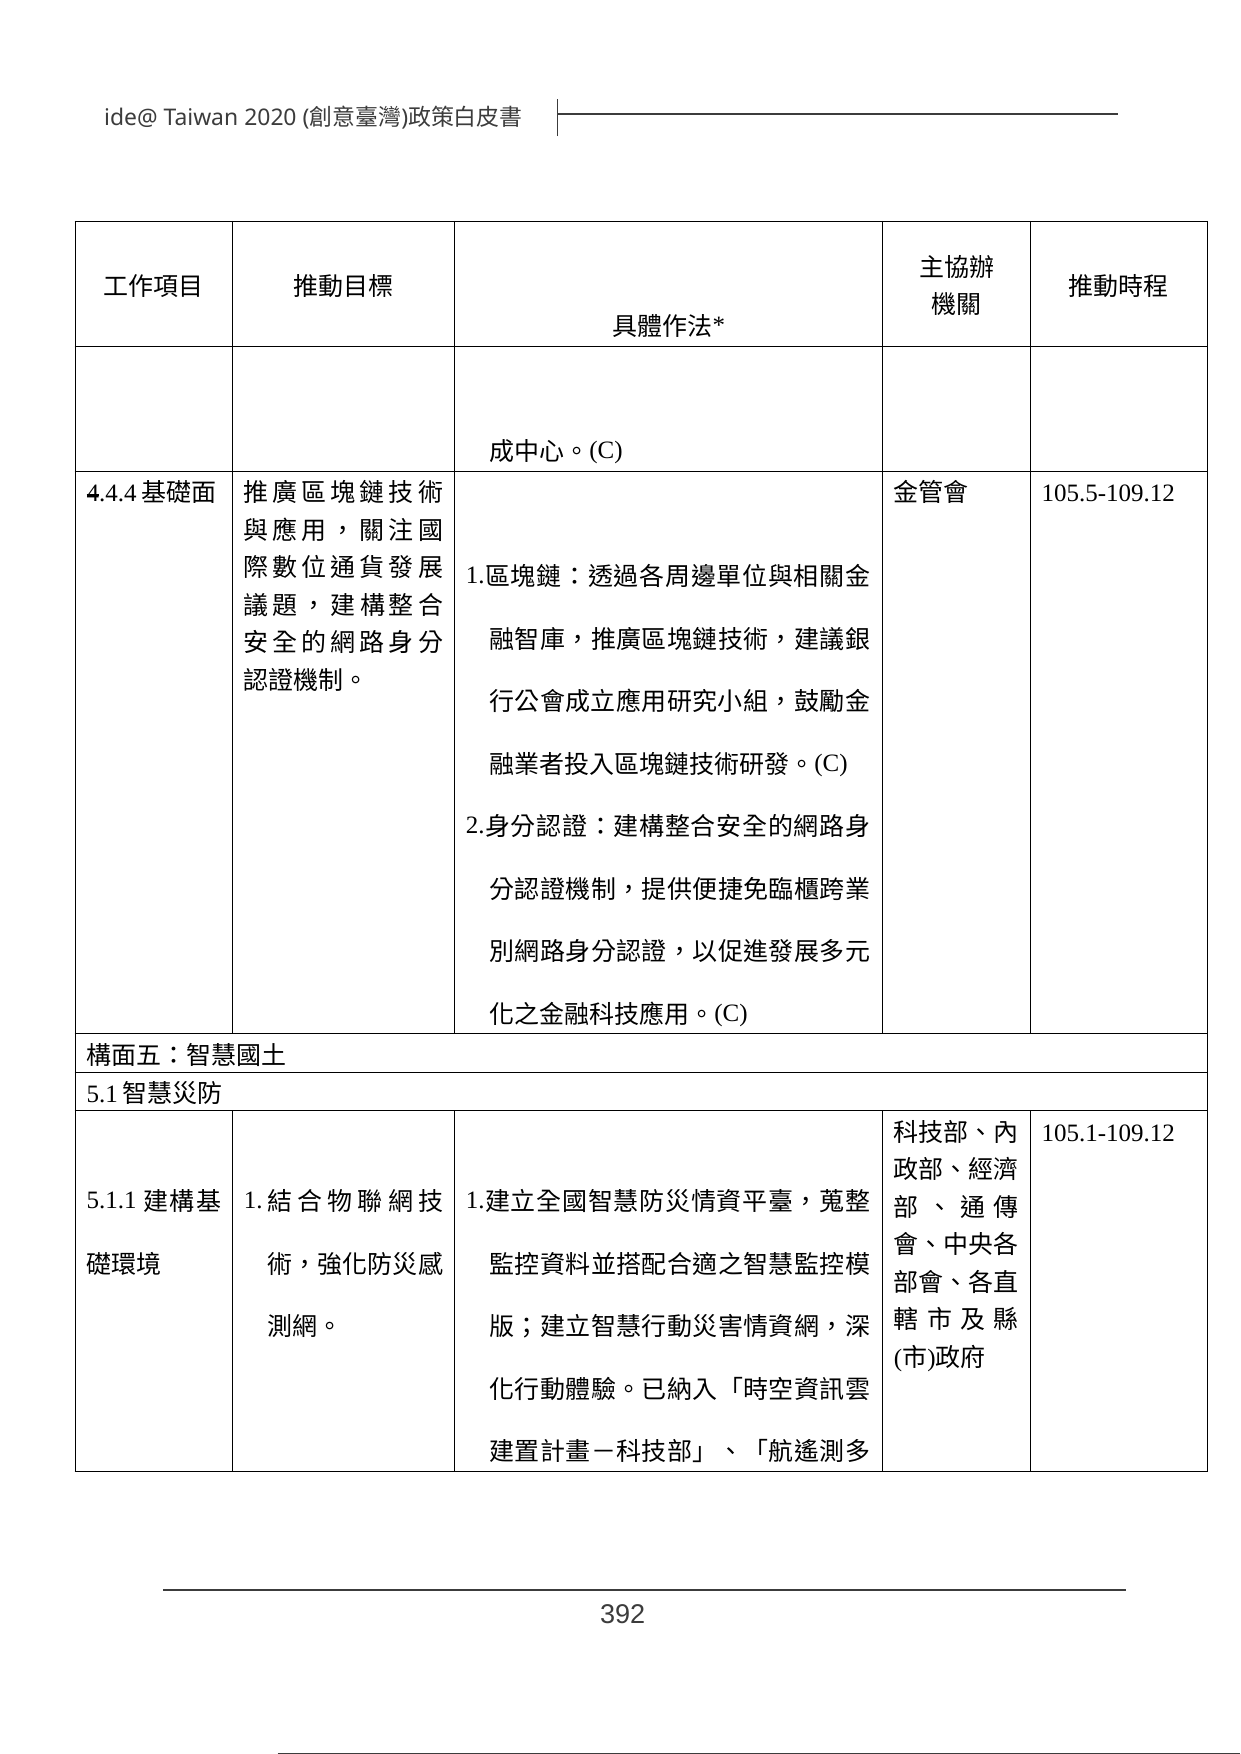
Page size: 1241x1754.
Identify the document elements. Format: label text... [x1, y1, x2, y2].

table_cell 構面五：智慧國土 [76, 1034, 1207, 1072]
table_cell 推廣區塊鏈技術與應用，關注國際數位通貨發展議題，建構整合安全的網路身分認證機制。 [233, 472, 454, 1033]
table_cell [76, 347, 232, 471]
table_cell 成中心。(C) [455, 347, 882, 471]
table_header 推動時程 [1031, 222, 1207, 346]
table_cell [883, 347, 1030, 471]
table_cell 105.1-109.12 [1031, 1111, 1207, 1471]
table_cell 5.1智慧災防 [76, 1073, 1207, 1110]
table_header 主協辦 機關 [883, 222, 1030, 346]
table_cell [233, 347, 454, 471]
table_cell 1.區塊鏈：透過各周邊單位與相關金融智庫，推廣區塊鏈技術，建議銀行公會成立應用研究小組，鼓勵金融業者投入區塊鏈技術研發。(C) 2.身分認證：建構整合安全的網路身分認證機制，提供便捷免臨櫃跨業別網路身分認證，以促進發展多元化之金融科技應用。(C) [455, 472, 882, 1033]
table_cell 105.5-109.12 [1031, 472, 1207, 1033]
table_cell 金管會 [883, 472, 1030, 1033]
table_cell 5.1.1建構基礎環境 [76, 1111, 232, 1471]
table_cell 1.結合物聯網技術，強化防災感測網。 [233, 1111, 454, 1471]
table_header 推動目標 [233, 222, 454, 346]
table_cell 4.4.4基礎面 [76, 472, 232, 1033]
table_header 具體作法* [455, 222, 882, 346]
table_cell 1.建立全國智慧防災情資平臺，蒐整監控資料並搭配合適之智慧監控模版；建立智慧行動災害情資網，深化行動體驗。已納入「時空資訊雲建置計畫－科技部」、「航遙測多 [455, 1111, 882, 1471]
table_cell 科技部、內政部、經濟部、通傳會、中央各部會、各直轄市及縣(市)政府 [883, 1111, 1030, 1471]
table_cell [1031, 347, 1207, 471]
table_header 工作項目 [76, 222, 232, 346]
